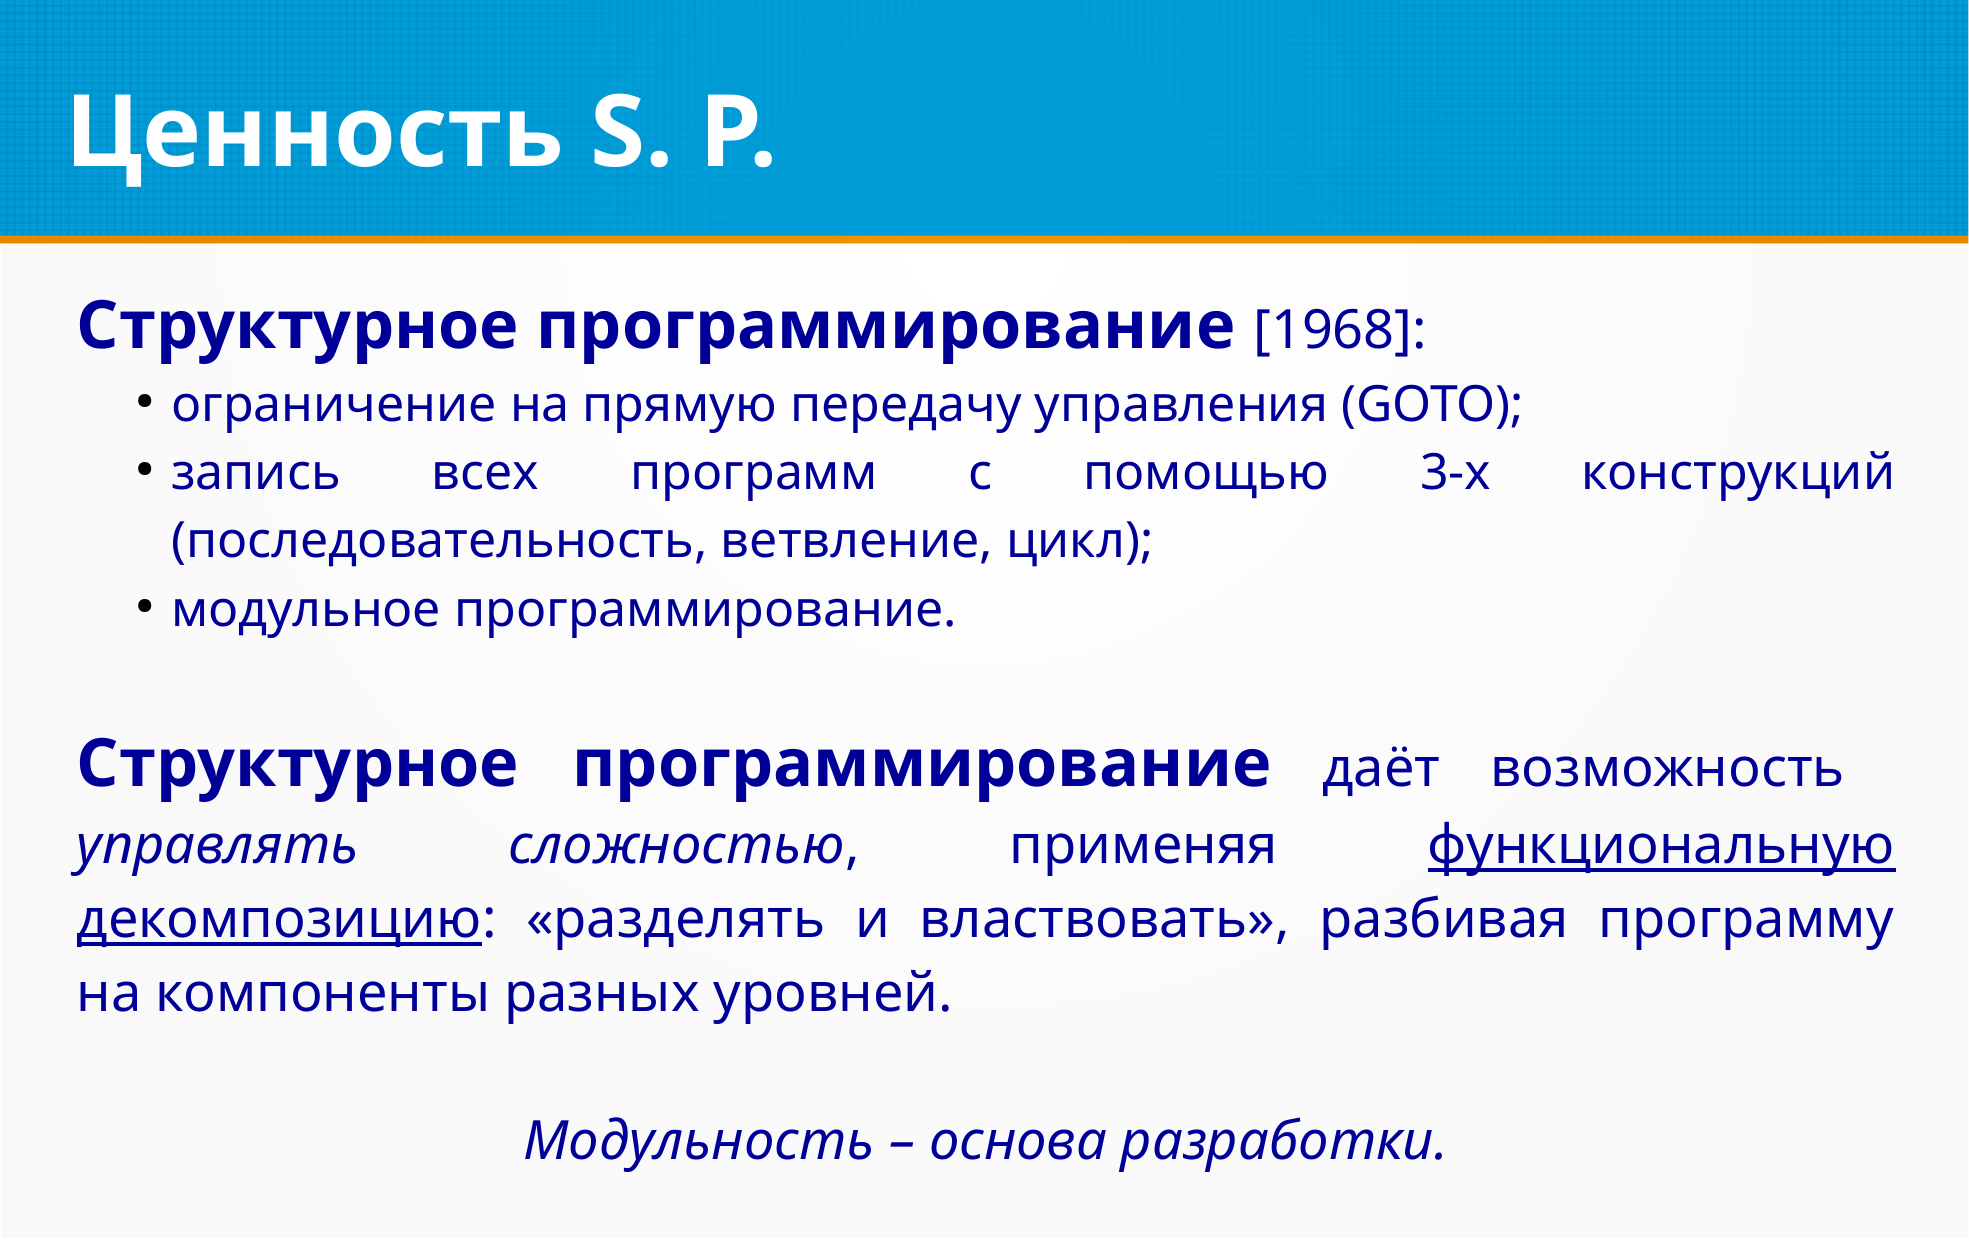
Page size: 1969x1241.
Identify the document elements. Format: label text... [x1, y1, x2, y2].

text_box Ценность S. P. [59, 55, 1902, 200]
text_box Структурное программирование [1968]: ограничение на прямую передачу управления (GOTO); запись всех программ с помощью 3-х конструкций (последовательность, ветвление, цикл); модульное программирование. Структурное программирование даёт возможность управлять сложностью, применяя функциональную декомпозицию: «разделять и властвовать», разбивая программу на компоненты разных уровней. Модульность – основа разработки. [70, 283, 1902, 1170]
picture [0, 236, 1969, 1241]
